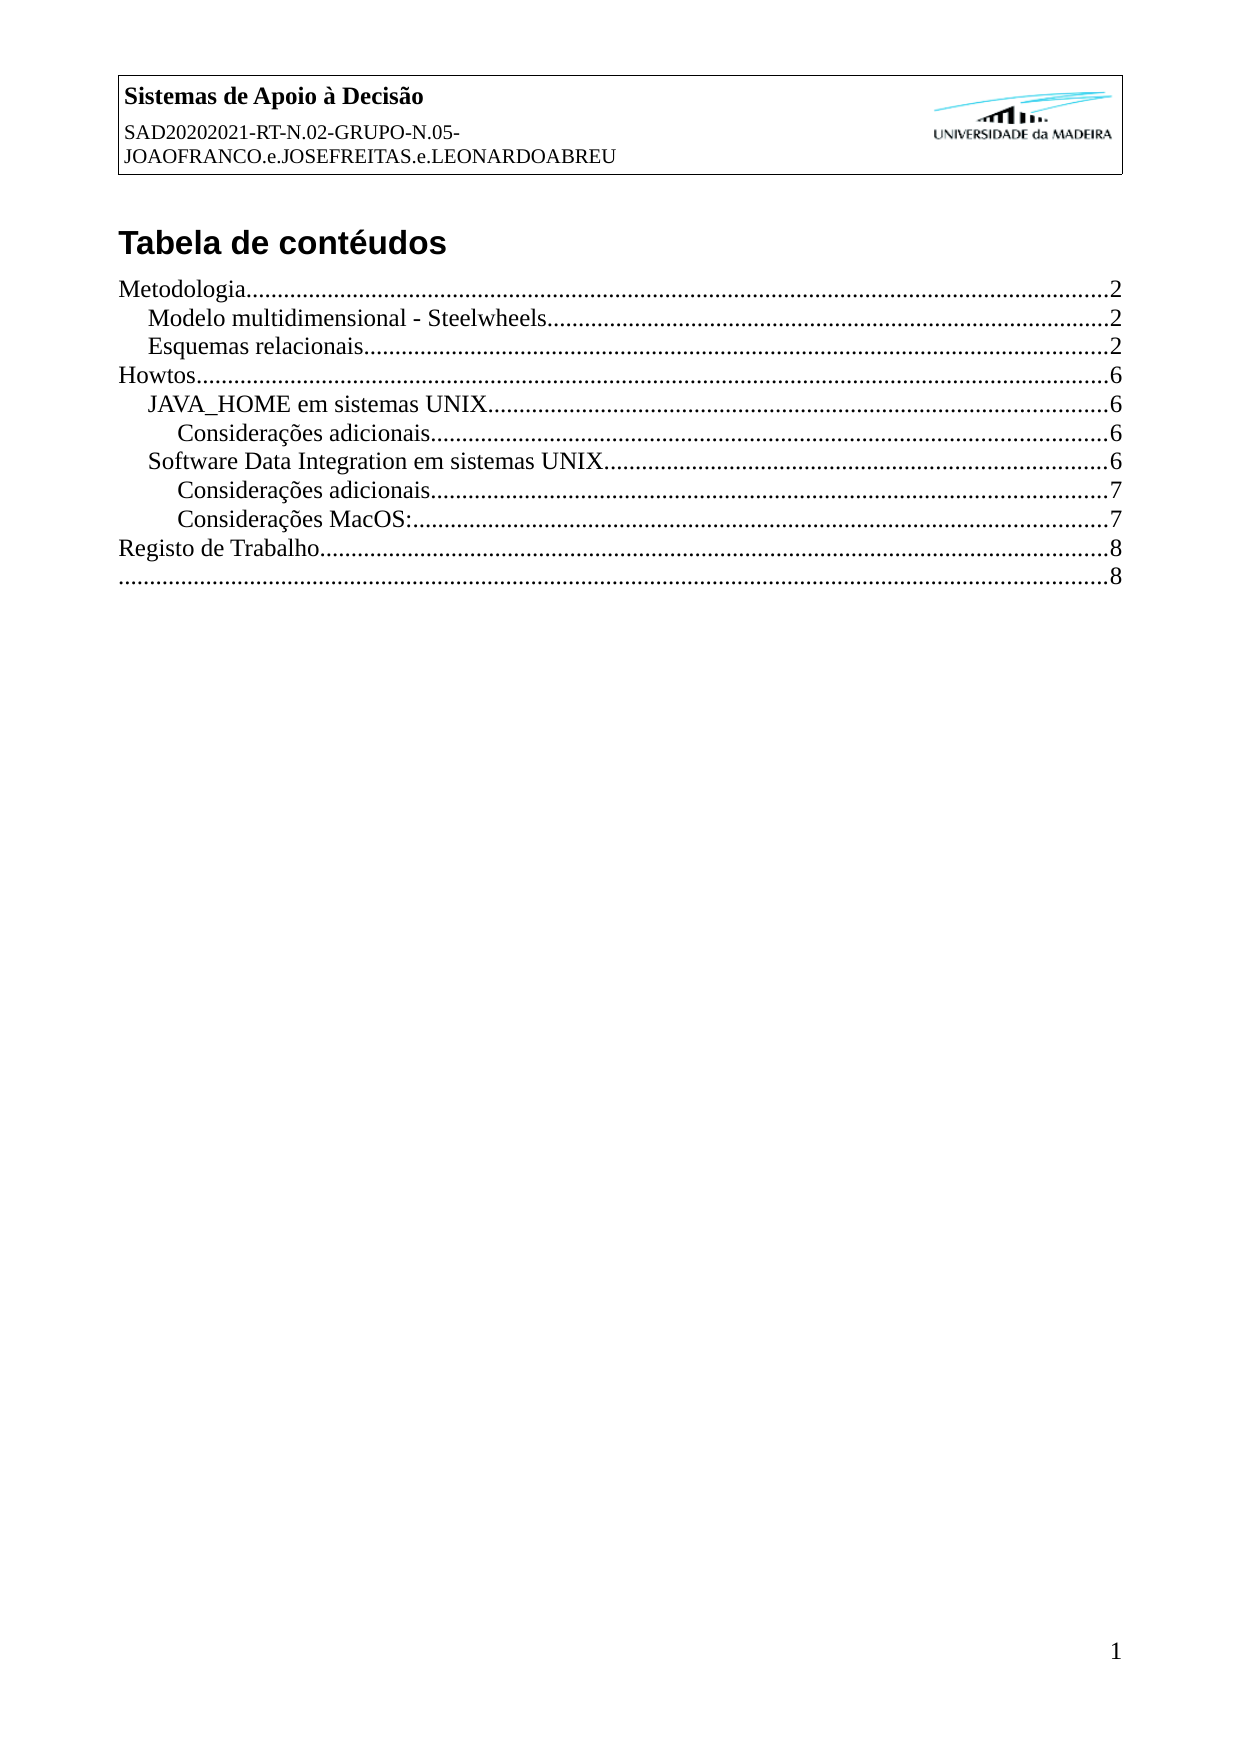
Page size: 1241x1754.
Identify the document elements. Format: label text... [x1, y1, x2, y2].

text Software Data Integration em sistemas UNIX. 6 [148, 446, 1122, 475]
text JAVA_HOME em sistemas UNIX. 6 [148, 389, 1122, 418]
picture [919, 80, 1120, 146]
text Considerações adicionais 6 [177, 418, 1122, 446]
text Howtos 6 [118, 360, 1122, 389]
text Registo de Trabalho 8 [118, 533, 1122, 561]
text Metodologia 2 [118, 274, 1122, 303]
text Considerações adicionais 7 [177, 475, 1122, 504]
text Considerações MacOS: 7 [177, 504, 1122, 533]
text Modelo multidimensional - Steelwheels 2 [148, 303, 1122, 331]
subtitle Tabela de contéudos [118, 223, 1122, 261]
text 8 [118, 561, 1122, 590]
text Esquemas relacionais 2 [148, 331, 1122, 360]
